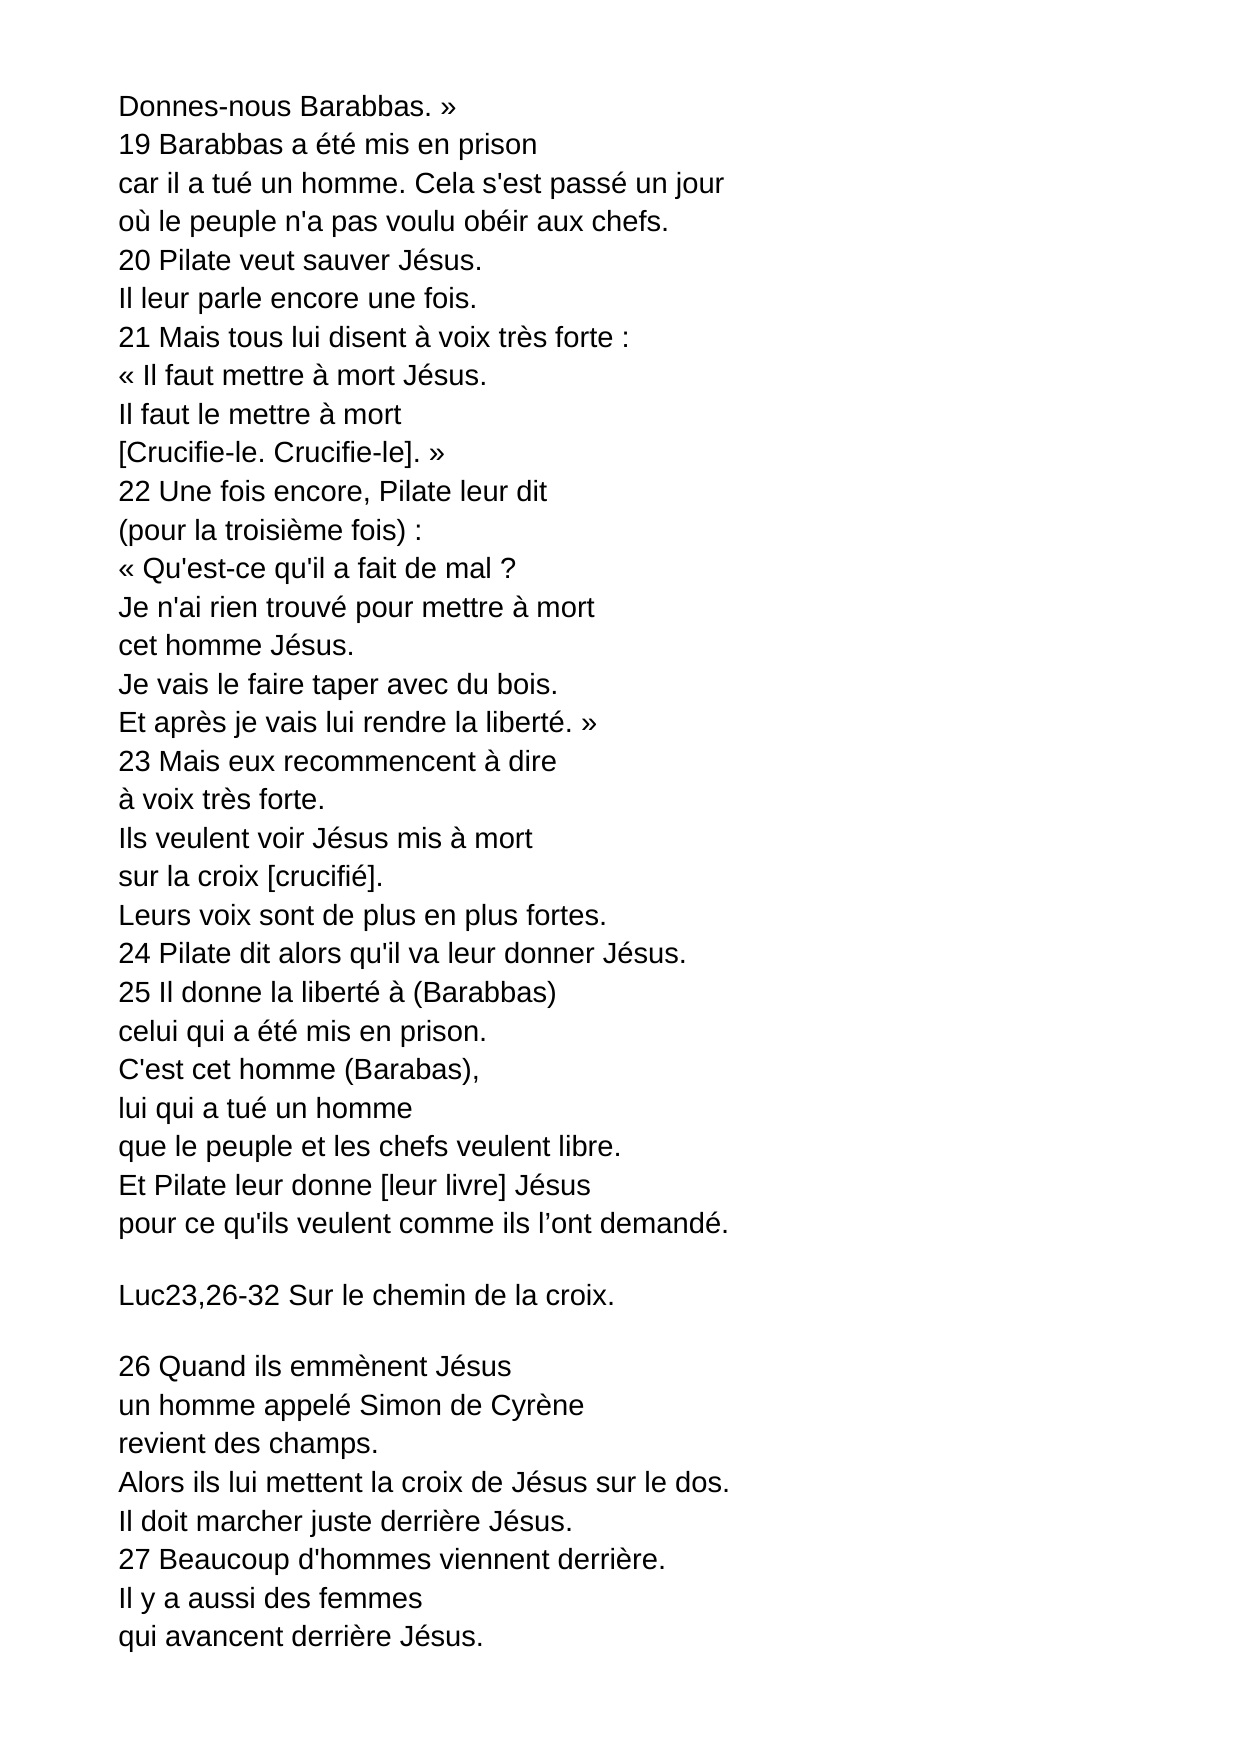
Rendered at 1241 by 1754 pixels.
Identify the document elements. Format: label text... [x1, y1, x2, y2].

text pour ce qu'ils veulent comme ils l’ont demandé. [118, 1206, 1122, 1240]
text que le peuple et les chefs veulent libre. [118, 1129, 1122, 1163]
text 20 Pilate veut sauver Jésus. [118, 243, 1122, 276]
text Luc23,26-32 Sur le chemin de la croix. [118, 1278, 1122, 1311]
text lui qui a tué un homme [118, 1091, 1122, 1124]
text Je n'ai rien trouvé pour mettre à mort [118, 589, 1122, 623]
text Il doit marcher juste derrière Jésus. [118, 1503, 1122, 1537]
text qui avancent derrière Jésus. [118, 1619, 1122, 1653]
text Alors ils lui mettent la croix de Jésus sur le dos. [118, 1465, 1122, 1498]
text celui qui a été mis en prison. [118, 1013, 1122, 1047]
text Ils veulent voir Jésus mis à mort [118, 821, 1122, 854]
text Il y a aussi des femmes [118, 1581, 1122, 1614]
text 22 Une fois encore, Pilate leur dit [118, 474, 1122, 507]
text 26 Quand ils emmènent Jésus [118, 1349, 1122, 1383]
text « Il faut mettre à mort Jésus. [118, 358, 1122, 392]
text à voix très forte. [118, 782, 1122, 816]
text C'est cet homme (Barabas), [118, 1052, 1122, 1086]
text Je vais le faire taper avec du bois. [118, 667, 1122, 700]
text sur la croix [crucifié]. [118, 859, 1122, 893]
text 25 Il donne la liberté à (Barabbas) [118, 975, 1122, 1008]
text Donnes-nous Barabbas. » [118, 88, 1122, 122]
text Il leur parle encore une fois. [118, 281, 1122, 315]
text [Crucifie-le. Crucifie-le]. » [118, 435, 1122, 469]
text où le peuple n'a pas voulu obéir aux chefs. [118, 204, 1122, 238]
text cet homme Jésus. [118, 628, 1122, 662]
text Et Pilate leur donne [leur livre] Jésus [118, 1168, 1122, 1201]
text 21 Mais tous lui disent à voix très forte : [118, 320, 1122, 353]
text car il a tué un homme. Cela s'est passé un jour [118, 166, 1122, 199]
text « Qu'est-ce qu'il a fait de mal ? [118, 551, 1122, 584]
text un homme appelé Simon de Cyrène [118, 1388, 1122, 1421]
text revient des champs. [118, 1426, 1122, 1460]
text 23 Mais eux recommencent à dire [118, 744, 1122, 777]
text 24 Pilate dit alors qu'il va leur donner Jésus. [118, 936, 1122, 970]
text (pour la troisième fois) : [118, 512, 1122, 546]
text 19 Barabbas a été mis en prison [118, 127, 1122, 161]
text 27 Beaucoup d'hommes viennent derrière. [118, 1542, 1122, 1576]
text Leurs voix sont de plus en plus fortes. [118, 898, 1122, 931]
text Il faut le mettre à mort [118, 397, 1122, 430]
text Et après je vais lui rendre la liberté. » [118, 705, 1122, 739]
